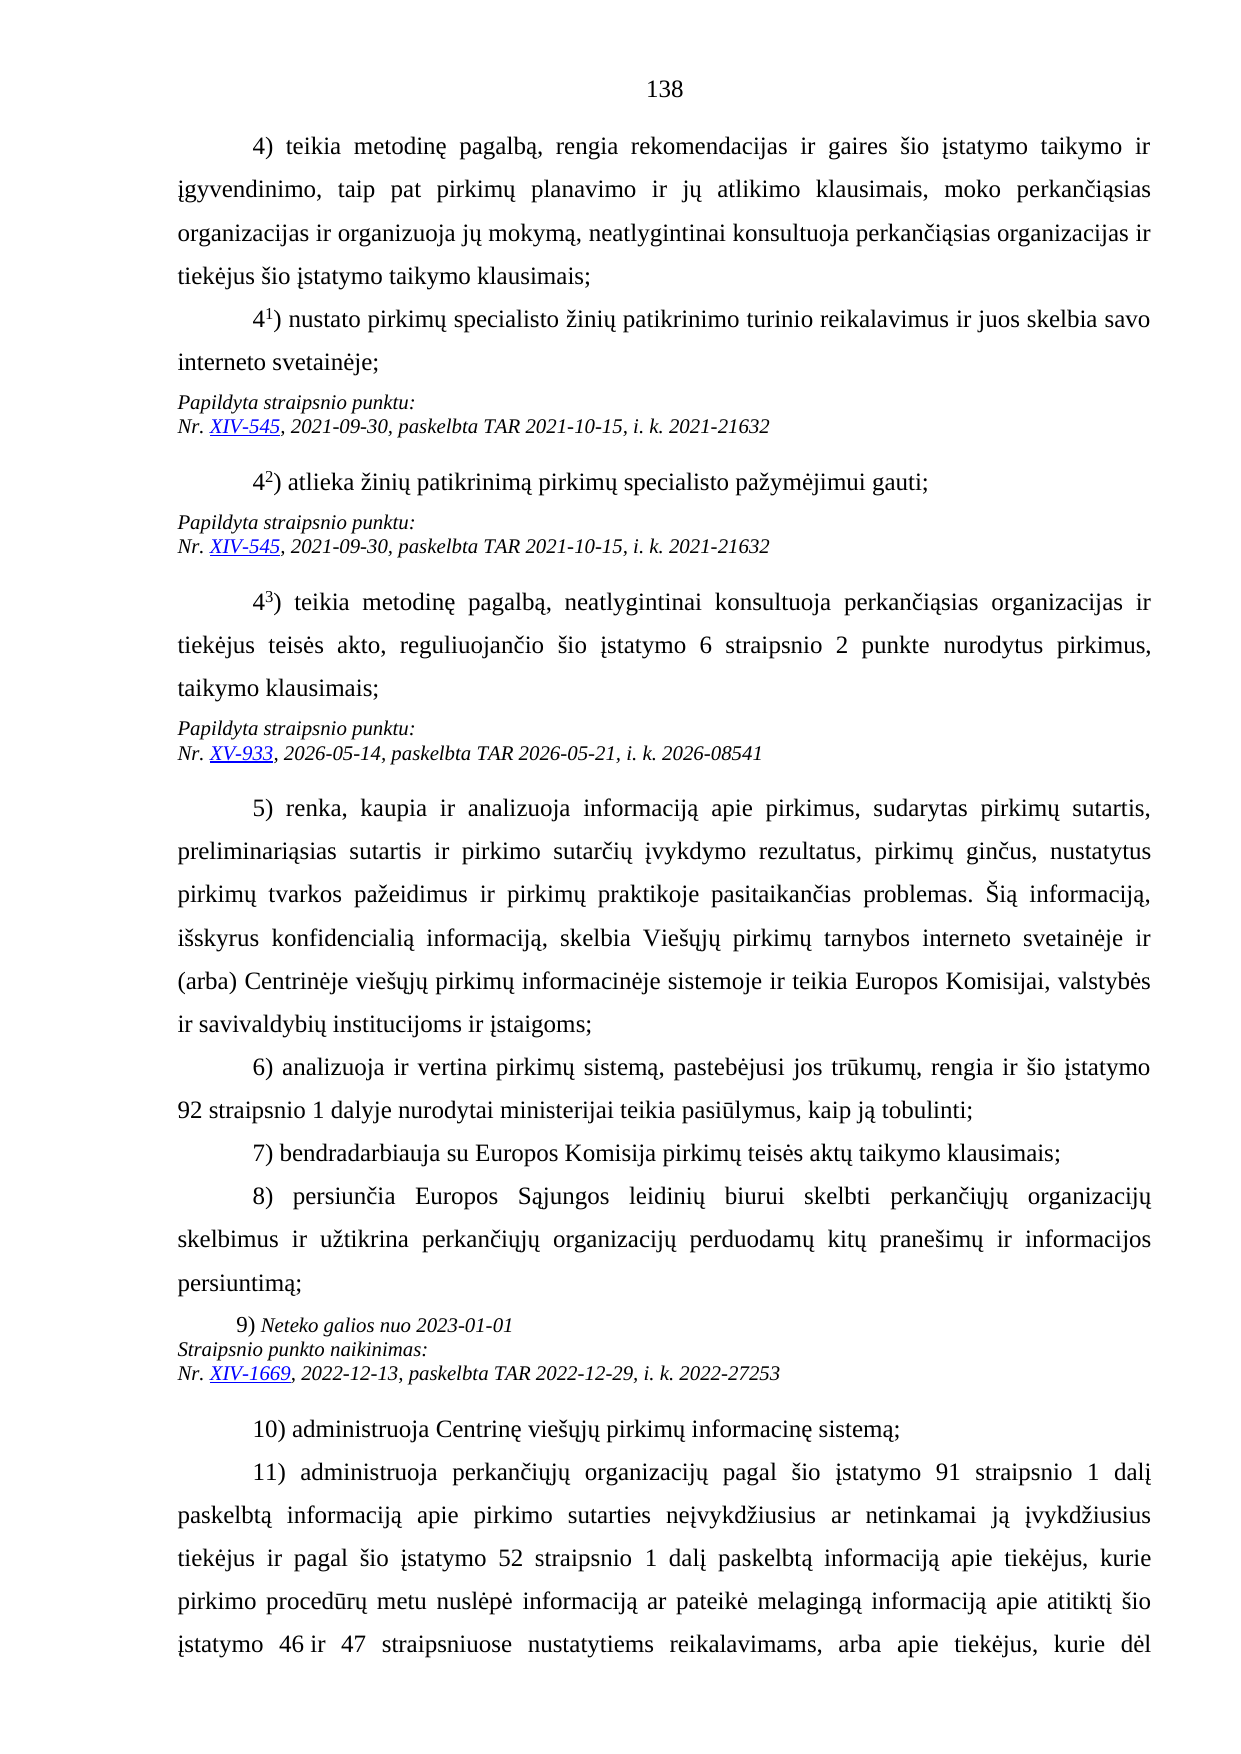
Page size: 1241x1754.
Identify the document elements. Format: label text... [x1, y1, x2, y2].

text Straipsnio punkto naikinimas: [177, 1337, 1152, 1361]
text 7) bendradarbiauja su Europos Komisija pirkimų teisės aktų taikymo klausimais; [177, 1138, 1152, 1167]
text 42) atlieka žinių patikrinimą pirkimų specialisto pažymėjimui gauti; [177, 467, 1152, 496]
text 8) persiunčia Europos Sąjungos leidinių biurui skelbti perkančiųjų organizacijų skelbimus ir užtikrina perkančiųjų organizacijų perduodamų kitų pranešimų ir informacijos persiuntimą; [177, 1181, 1152, 1296]
text Papildyta straipsnio punktu: [177, 390, 1152, 414]
text 43) teikia metodinę pagalbą, neatlygintinai konsultuoja perkančiąsias organizacijas ir tiekėjus teisės akto, reguliuojančio šio įstatymo 6 straipsnio 2 punkte nurodytus pirkimus, taikymo klausimais; [177, 587, 1152, 702]
text 11) administruoja perkančiųjų organizacijų pagal šio įstatymo 91 straipsnio 1 dalį paskelbtą informaciją apie pirkimo sutarties neįvykdžiusius ar netinkamai ją įvykdžiusius tiekėjus ir pagal šio įstatymo 52 straipsnio 1 dalį paskelbtą informaciją apie tiekėjus, kurie pirkimo procedūrų metu nuslėpė informaciją ar pateikė melagingą informaciją apie atitiktį šio įstatymo 46 ir 47 straipsniuose nustatytiems reikalavimams, arba apie tiekėjus, kurie dėl [177, 1457, 1152, 1658]
text Nr. XIV-545, 2021-09-30, paskelbta TAR 2021-10-15, i. k. 2021-21632 [177, 414, 1152, 438]
text Nr. XIV-1669, 2022-12-13, paskelbta TAR 2022-12-29, i. k. 2022-27253 [177, 1361, 1152, 1385]
text 9) Neteko galios nuo 2023-01-01 [177, 1311, 1152, 1337]
text 41) nustato pirkimų specialisto žinių patikrinimo turinio reikalavimus ir juos skelbia savo interneto svetainėje; [177, 304, 1152, 376]
text Papildyta straipsnio punktu: [177, 716, 1152, 740]
text 5) renka, kaupia ir analizuoja informaciją apie pirkimus, sudarytas pirkimų sutartis, preliminariąsias sutartis ir pirkimo sutarčių įvykdymo rezultatus, pirkimų ginčus, nustatytus pirkimų tvarkos pažeidimus ir pirkimų praktikoje pasitaikančias problemas. Šią informaciją, išskyrus konfidencialią informaciją, skelbia Viešųjų pirkimų tarnybos interneto svetainėje ir (arba) Centrinėje viešųjų pirkimų informacinėje sistemoje ir teikia Europos Komisijai, valstybės ir savivaldybių institucijoms ir įstaigoms; [177, 793, 1152, 1038]
text Nr. XV-933, 2026-05-14, paskelbta TAR 2026-05-21, i. k. 2026-08541 [177, 740, 1152, 764]
text 10) administruoja Centrinę viešųjų pirkimų informacinę sistemą; [177, 1414, 1152, 1443]
text 6) analizuoja ir vertina pirkimų sistemą, pastebėjusi jos trūkumų, rengia ir šio įstatymo 92 straipsnio 1 dalyje nurodytai ministerijai teikia pasiūlymus, kaip ją tobulinti; [177, 1052, 1152, 1124]
text Nr. XIV-545, 2021-09-30, paskelbta TAR 2021-10-15, i. k. 2021-21632 [177, 534, 1152, 558]
text 4) teikia metodinę pagalbą, rengia rekomendacijas ir gaires šio įstatymo taikymo ir įgyvendinimo, taip pat pirkimų planavimo ir jų atlikimo klausimais, moko perkančiąsias organizacijas ir organizuoja jų mokymą, neatlygintinai konsultuoja perkančiąsias organizacijas ir tiekėjus šio įstatymo taikymo klausimais; [177, 131, 1152, 289]
text Papildyta straipsnio punktu: [177, 510, 1152, 534]
